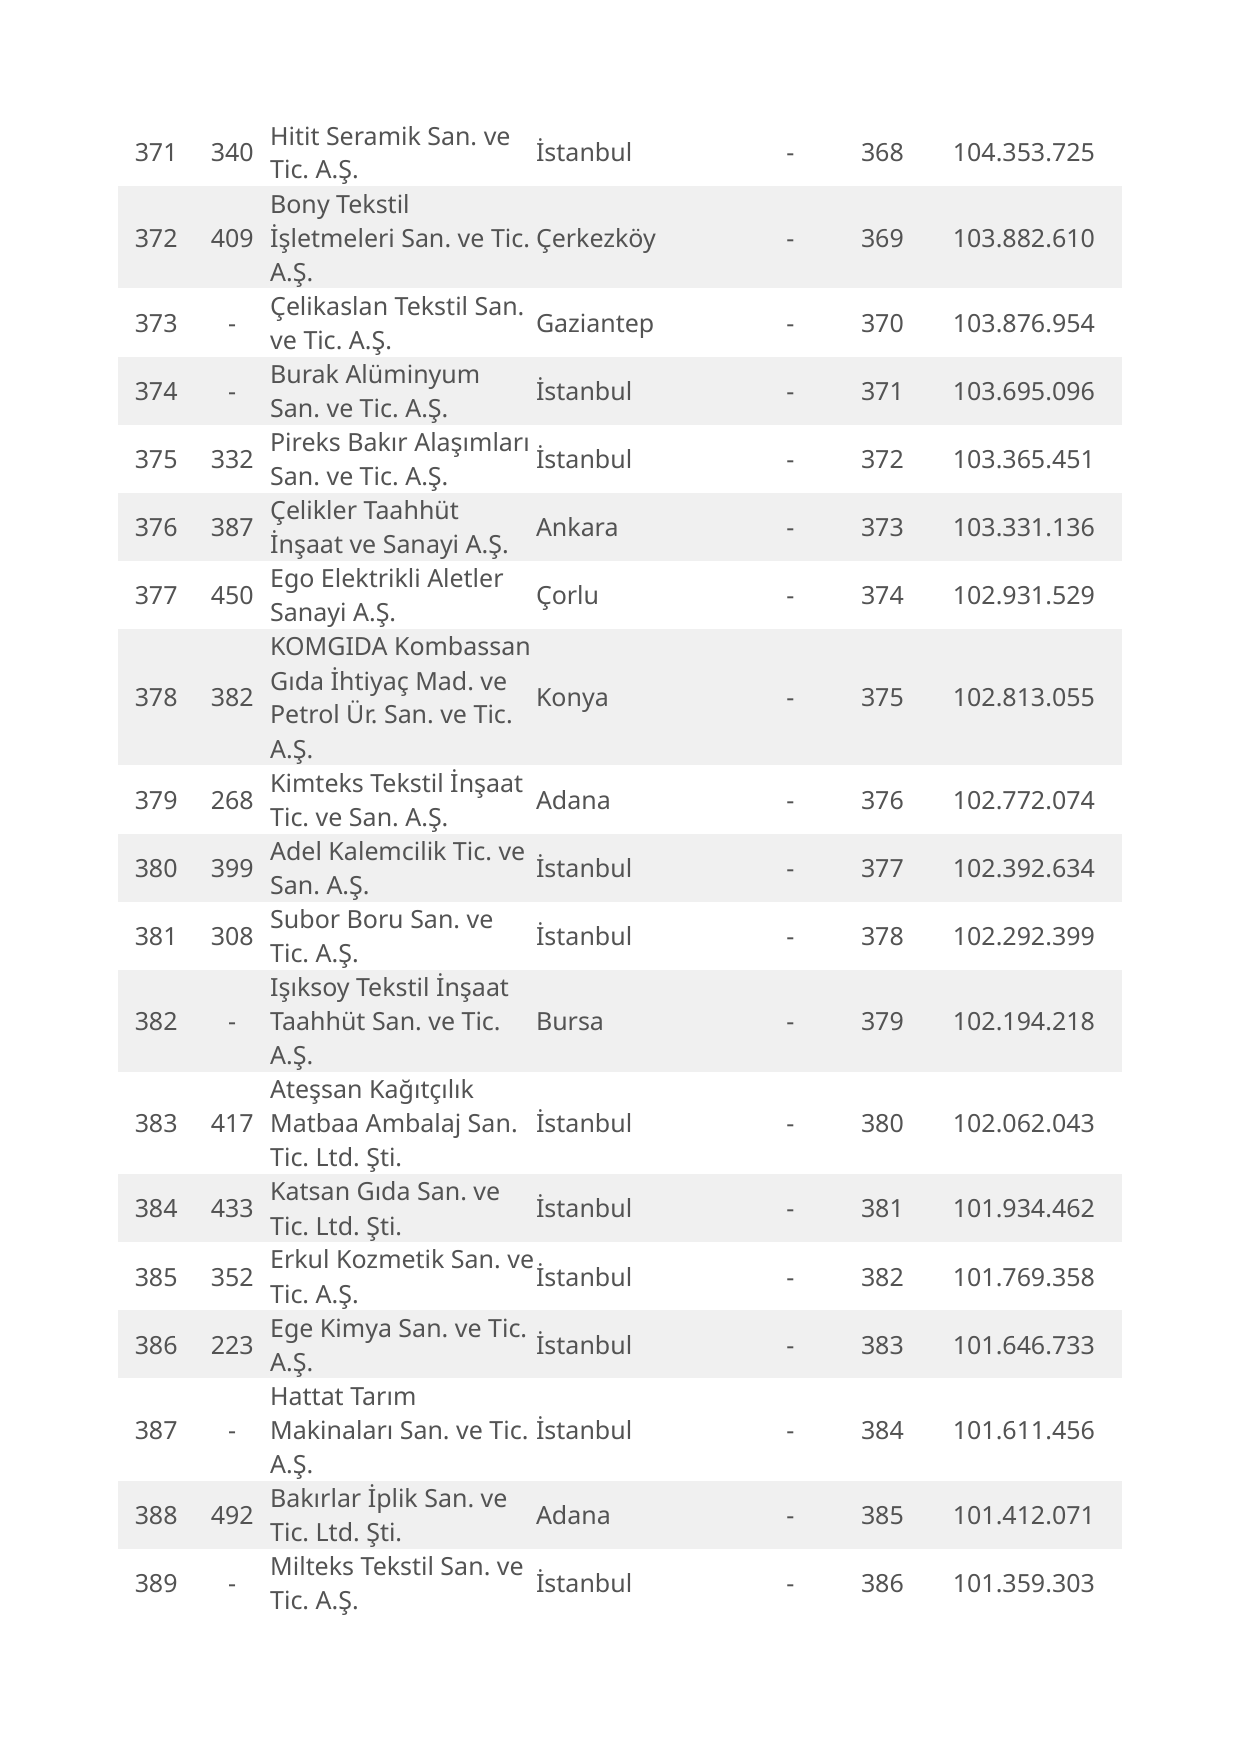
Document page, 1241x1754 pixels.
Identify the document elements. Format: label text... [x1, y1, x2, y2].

table_cell 386 [839, 1549, 925, 1617]
table_cell 373 [839, 493, 925, 561]
table_cell İstanbul [536, 118, 741, 186]
table_cell 369 [839, 186, 925, 288]
table_cell 102.062.043 [925, 1072, 1122, 1174]
table_cell 373 [118, 289, 194, 357]
table_cell 385 [839, 1481, 925, 1549]
table_cell - [741, 1310, 839, 1378]
table_cell Adel Kalemcilik Tic. ve San. A.Ş. [270, 834, 536, 902]
table_cell - [741, 493, 839, 561]
table_cell - [194, 1379, 270, 1481]
table_cell 371 [839, 357, 925, 425]
table_cell - [741, 1174, 839, 1242]
table_cell 417 [194, 1072, 270, 1174]
table_cell 332 [194, 425, 270, 493]
table_cell Milteks Tekstil San. ve Tic. A.Ş. [270, 1549, 536, 1617]
table_cell İstanbul [536, 1242, 741, 1310]
table_cell - [741, 1379, 839, 1481]
table_cell Bursa [536, 970, 741, 1072]
table_cell 382 [839, 1242, 925, 1310]
table_cell Gaziantep [536, 289, 741, 357]
table_cell - [194, 1549, 270, 1617]
table_cell 102.292.399 [925, 902, 1122, 970]
table_cell 386 [118, 1310, 194, 1378]
table_cell 101.359.303 [925, 1549, 1122, 1617]
table_cell Burak Alüminyum San. ve Tic. A.Ş. [270, 357, 536, 425]
table_cell Adana [536, 1481, 741, 1549]
table_cell 368 [839, 118, 925, 186]
table_cell Hattat Tarım Makinaları San. ve Tic. A.Ş. [270, 1379, 536, 1481]
table_cell - [741, 1072, 839, 1174]
table_cell 379 [118, 765, 194, 833]
table_cell Erkul Kozmetik San. ve Tic. A.Ş. [270, 1242, 536, 1310]
table_cell 101.412.071 [925, 1481, 1122, 1549]
table_cell 450 [194, 561, 270, 629]
table_cell Ateşsan Kağıtçılık Matbaa Ambalaj San. Tic. Ltd. Şti. [270, 1072, 536, 1174]
table_cell Pireks Bakır Alaşımları San. ve Tic. A.Ş. [270, 425, 536, 493]
table_cell 377 [118, 561, 194, 629]
table_cell 399 [194, 834, 270, 902]
table_cell Çerkezköy [536, 186, 741, 288]
table_cell 433 [194, 1174, 270, 1242]
table_cell 102.931.529 [925, 561, 1122, 629]
table_cell 103.331.136 [925, 493, 1122, 561]
table_cell 371 [118, 118, 194, 186]
table_cell 372 [118, 186, 194, 288]
table_cell Katsan Gıda San. ve Tic. Ltd. Şti. [270, 1174, 536, 1242]
table_cell 103.882.610 [925, 186, 1122, 288]
table_cell Işıksoy Tekstil İnşaat Taahhüt San. ve Tic. A.Ş. [270, 970, 536, 1072]
table_cell 382 [118, 970, 194, 1072]
table_cell - [741, 118, 839, 186]
table_cell İstanbul [536, 902, 741, 970]
table_cell 103.365.451 [925, 425, 1122, 493]
table_cell - [741, 357, 839, 425]
table_cell 385 [118, 1242, 194, 1310]
table_cell 223 [194, 1310, 270, 1378]
table_cell 102.813.055 [925, 629, 1122, 765]
table_cell - [741, 629, 839, 765]
table_cell Bakırlar İplik San. ve Tic. Ltd. Şti. [270, 1481, 536, 1549]
table_cell - [741, 425, 839, 493]
table_cell 375 [839, 629, 925, 765]
table_cell İstanbul [536, 1174, 741, 1242]
table_cell Ego Elektrikli Aletler Sanayi A.Ş. [270, 561, 536, 629]
table_cell İstanbul [536, 1379, 741, 1481]
table_cell - [741, 902, 839, 970]
table_cell - [741, 289, 839, 357]
table_cell 387 [194, 493, 270, 561]
table_cell 381 [839, 1174, 925, 1242]
table_cell 104.353.725 [925, 118, 1122, 186]
table_cell 375 [118, 425, 194, 493]
table_cell - [741, 561, 839, 629]
table_cell 102.392.634 [925, 834, 1122, 902]
table_cell 384 [118, 1174, 194, 1242]
table_cell 102.194.218 [925, 970, 1122, 1072]
table_cell 384 [839, 1379, 925, 1481]
table_cell İstanbul [536, 425, 741, 493]
table_cell 376 [118, 493, 194, 561]
table_cell 383 [839, 1310, 925, 1378]
table_cell Çelikler Taahhüt İnşaat ve Sanayi A.Ş. [270, 493, 536, 561]
table_cell Hitit Seramik San. ve Tic. A.Ş. [270, 118, 536, 186]
table_cell Kimteks Tekstil İnşaat Tic. ve San. A.Ş. [270, 765, 536, 833]
table_cell İstanbul [536, 834, 741, 902]
table_cell Çorlu [536, 561, 741, 629]
table_cell 383 [118, 1072, 194, 1174]
table_cell 381 [118, 902, 194, 970]
table_cell 377 [839, 834, 925, 902]
table_cell 380 [118, 834, 194, 902]
table_cell 387 [118, 1379, 194, 1481]
table_cell 268 [194, 765, 270, 833]
table_cell 389 [118, 1549, 194, 1617]
table_cell İstanbul [536, 1310, 741, 1378]
table_cell 388 [118, 1481, 194, 1549]
table_cell - [741, 1242, 839, 1310]
table_cell Çelikaslan Tekstil San. ve Tic. A.Ş. [270, 289, 536, 357]
table_cell İstanbul [536, 357, 741, 425]
table_cell 409 [194, 186, 270, 288]
table_cell - [741, 186, 839, 288]
table_cell 103.876.954 [925, 289, 1122, 357]
table_cell 102.772.074 [925, 765, 1122, 833]
table_cell 370 [839, 289, 925, 357]
table_cell 340 [194, 118, 270, 186]
table_cell 492 [194, 1481, 270, 1549]
table_cell 308 [194, 902, 270, 970]
table_cell İstanbul [536, 1072, 741, 1174]
table_cell 380 [839, 1072, 925, 1174]
table_cell Ankara [536, 493, 741, 561]
table_cell - [194, 357, 270, 425]
table_cell 101.934.462 [925, 1174, 1122, 1242]
table_cell 374 [839, 561, 925, 629]
table_cell 378 [118, 629, 194, 765]
table_cell 374 [118, 357, 194, 425]
table_cell - [194, 289, 270, 357]
table_cell Subor Boru San. ve Tic. A.Ş. [270, 902, 536, 970]
table_cell Konya [536, 629, 741, 765]
table_cell 101.769.358 [925, 1242, 1122, 1310]
table_cell - [741, 834, 839, 902]
table_cell - [741, 970, 839, 1072]
table_cell 101.611.456 [925, 1379, 1122, 1481]
table_cell 379 [839, 970, 925, 1072]
table_cell 378 [839, 902, 925, 970]
table_cell 372 [839, 425, 925, 493]
table_cell 382 [194, 629, 270, 765]
table_cell 376 [839, 765, 925, 833]
table_cell Bony Tekstil İşletmeleri San. ve Tic. A.Ş. [270, 186, 536, 288]
table_cell - [741, 765, 839, 833]
table_cell - [741, 1481, 839, 1549]
table_cell Ege Kimya San. ve Tic. A.Ş. [270, 1310, 536, 1378]
table_cell 352 [194, 1242, 270, 1310]
table_cell KOMGIDA Kombassan Gıda İhtiyaç Mad. ve Petrol Ür. San. ve Tic. A.Ş. [270, 629, 536, 765]
table_cell - [194, 970, 270, 1072]
table_cell 103.695.096 [925, 357, 1122, 425]
table_cell - [741, 1549, 839, 1617]
table_cell Adana [536, 765, 741, 833]
table_cell 101.646.733 [925, 1310, 1122, 1378]
table_cell İstanbul [536, 1549, 741, 1617]
